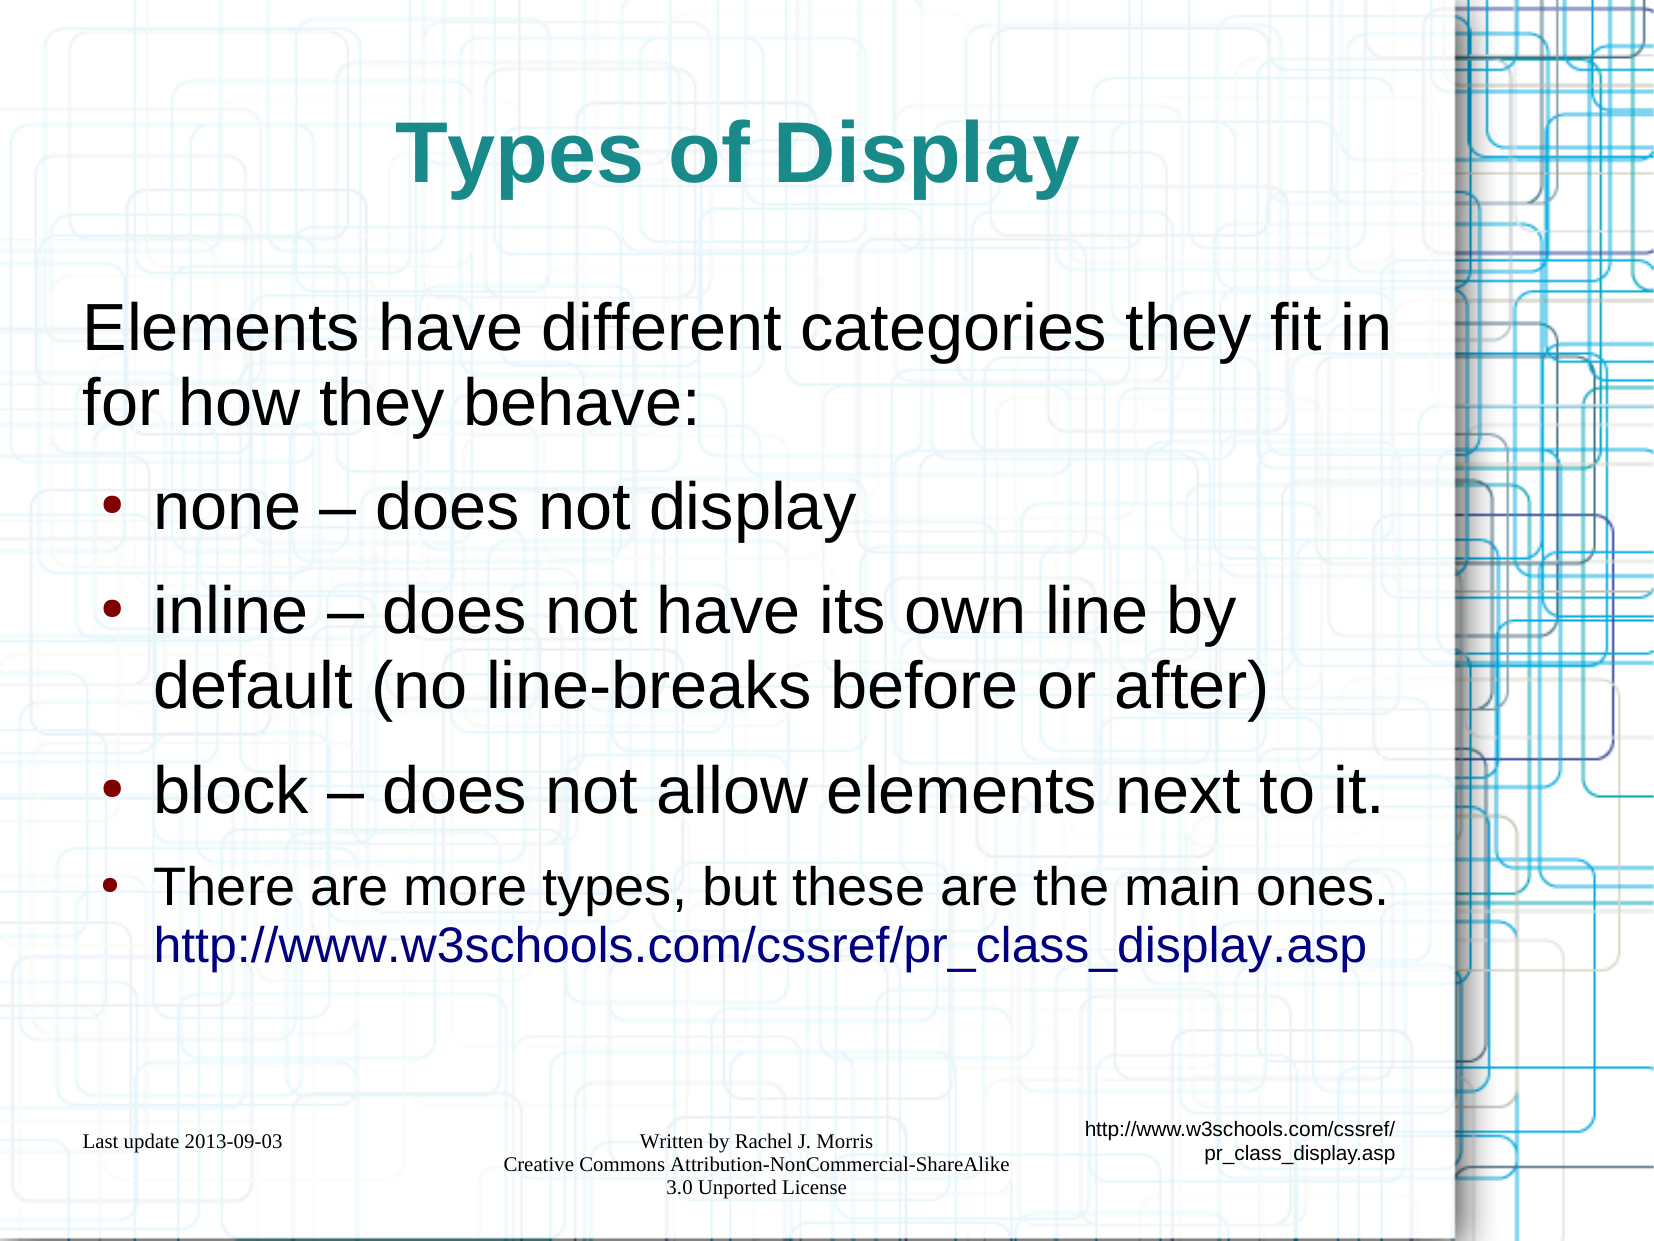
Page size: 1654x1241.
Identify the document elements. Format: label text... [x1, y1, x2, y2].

text_box http://www.w3schools.com/cssref/pr_class_display.asp [1050, 1110, 1411, 1172]
picture [0, 0, 1654, 1241]
list Elements have different categories they fit in for how they behave: none – does not display inline – does not have its own line by default (no line-breaks before or after) block – does not allow elements next to it. There are more types, but these are the main ones. http://www.w3schools.com/cssref/pr_class_display.asp [82, 290, 1418, 1010]
title Types of Display [59, 49, 1418, 257]
